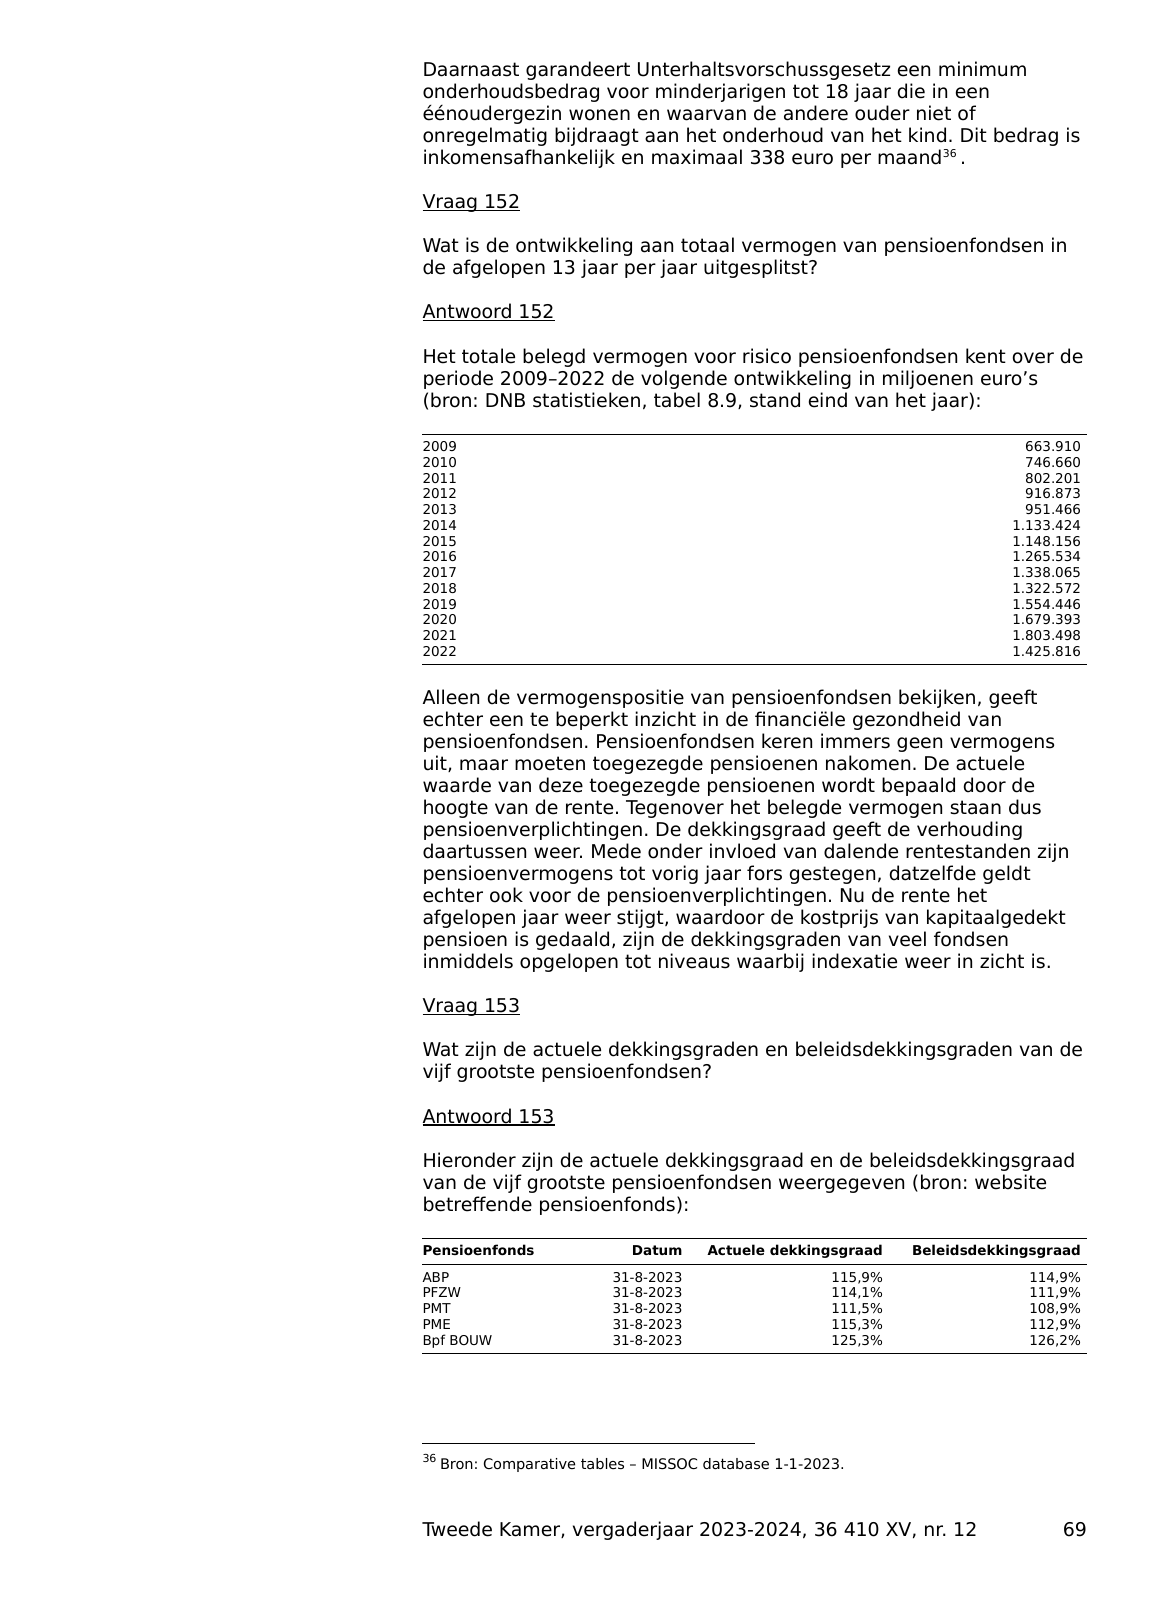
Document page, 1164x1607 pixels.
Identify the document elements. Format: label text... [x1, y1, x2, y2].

table_cell 2015 [422, 534, 754, 549]
table_cell 2022 [422, 644, 754, 664]
text Daarnaast garandeert Unterhaltsvorschussgesetz een minimum onderhoudsbedrag voor minderjarigen tot 18 jaar die in een éénoudergezin wonen en waarvan de andere ouder niet of onregelmatig bijdraagt aan het onderhoud van het kind. Dit bedrag is inkomensafhankelijk en maximaal 338 euro per maand. [422, 59, 1087, 169]
table_cell 31-8-2023 [570, 1285, 688, 1301]
table_cell 31-8-2023 [570, 1301, 688, 1317]
table_cell 1.554.446 [754, 596, 1087, 612]
table_header Actuele dekkingsgraad [688, 1239, 889, 1264]
table_cell 916.873 [754, 486, 1087, 502]
table_cell PME [422, 1317, 570, 1332]
text Alleen de vermogenspositie van pensioenfondsen bekijken, geeft echter een te beperkt inzicht in de financiële gezondheid van pensioenfondsen. Pensioenfondsen keren immers geen vermogens uit, maar moeten toegezegde pensioenen nakomen. De actuele waarde van deze toegezegde pensioenen wordt bepaald door de hoogte van de rente. Tegenover het belegde vermogen staan dus pensioenverplichtingen. De dekkingsgraad geeft de verhouding daartussen weer. Mede onder invloed van dalende rentestanden zijn pensioenvermogens tot vorig jaar fors gestegen, datzelfde geldt echter ook voor de pensioenverplichtingen. Nu de rente het afgelopen jaar weer stijgt, waardoor de kostprijs van kapitaalgedekt pensioen is gedaald, zijn de dekkingsgraden van veel fondsen inmiddels opgelopen tot niveaus waarbij indexatie weer in zicht is. [422, 687, 1087, 973]
table_cell 2014 [422, 518, 754, 533]
table_cell 1.265.534 [754, 549, 1087, 565]
table_cell 126,2% [889, 1332, 1087, 1353]
subtitle Antwoord 153 [422, 1106, 1087, 1127]
table_cell 1.133.424 [754, 518, 1087, 533]
table_cell 802.201 [754, 471, 1087, 486]
table_cell 2019 [422, 596, 754, 612]
table_cell 2021 [422, 628, 754, 644]
subtitle Vraag 153 [422, 995, 1087, 1017]
table_cell 2016 [422, 549, 754, 565]
text Hieronder zijn de actuele dekkingsgraad en de beleidsdekkingsgraad van de vijf grootste pensioenfondsen weergegeven (bron: website betreffende pensioenfonds): [422, 1150, 1087, 1216]
table_cell 114,9% [889, 1265, 1087, 1285]
table_cell 2020 [422, 612, 754, 628]
text Bron: Comparative tables – MISSOC database 1-1-2023. [422, 1452, 1087, 1474]
table_cell 108,9% [889, 1301, 1087, 1317]
text Wat is de ontwikkeling aan totaal vermogen van pensioenfondsen in de afgelopen 13 jaar per jaar uitgesplitst? [422, 235, 1087, 279]
table_cell 125,3% [688, 1332, 889, 1353]
table_header Pensioenfonds [422, 1239, 570, 1264]
table_cell 2018 [422, 581, 754, 596]
text Wat zijn de actuele dekkingsgraden en beleidsdekkingsgraden van de vijf grootste pensioenfondsen? [422, 1039, 1087, 1083]
table_cell 1.425.816 [754, 644, 1087, 664]
table_cell 2017 [422, 565, 754, 581]
table_cell 115,3% [688, 1317, 889, 1332]
subtitle Vraag 152 [422, 191, 1087, 213]
text Het totale belegd vermogen voor risico pensioenfondsen kent over de periode 2009–2022 de volgende ontwikkeling in miljoenen euro’s (bron: DNB statistieken, tabel 8.9, stand eind van het jaar): [422, 346, 1087, 412]
table_cell 2012 [422, 486, 754, 502]
table_cell 31-8-2023 [570, 1265, 688, 1285]
table_cell 115,9% [688, 1265, 889, 1285]
table_cell 31-8-2023 [570, 1317, 688, 1332]
table_cell PMT [422, 1301, 570, 1317]
table_cell PFZW [422, 1285, 570, 1301]
table_cell 114,1% [688, 1285, 889, 1301]
table_cell 2010 [422, 455, 754, 471]
table_header Beleidsdekkingsgraad [889, 1239, 1087, 1264]
table_cell 112,9% [889, 1317, 1087, 1332]
table_cell 31-8-2023 [570, 1332, 688, 1353]
table_cell 951.466 [754, 502, 1087, 518]
table_cell Bpf BOUW [422, 1332, 570, 1353]
table_cell 111,5% [688, 1301, 889, 1317]
subtitle Antwoord 152 [422, 301, 1087, 323]
table_cell 2013 [422, 502, 754, 518]
table_cell 1.679.393 [754, 612, 1087, 628]
table_cell 1.148.156 [754, 534, 1087, 549]
table_header Datum [570, 1239, 688, 1264]
table_cell 1.338.065 [754, 565, 1087, 581]
table_cell ABP [422, 1265, 570, 1285]
table_header 2009 [422, 435, 754, 455]
table_cell 1.803.498 [754, 628, 1087, 644]
table_cell 1.322.572 [754, 581, 1087, 596]
table_cell 746.660 [754, 455, 1087, 471]
table_cell 2011 [422, 471, 754, 486]
table_cell 111,9% [889, 1285, 1087, 1301]
table_header 663.910 [754, 435, 1087, 455]
